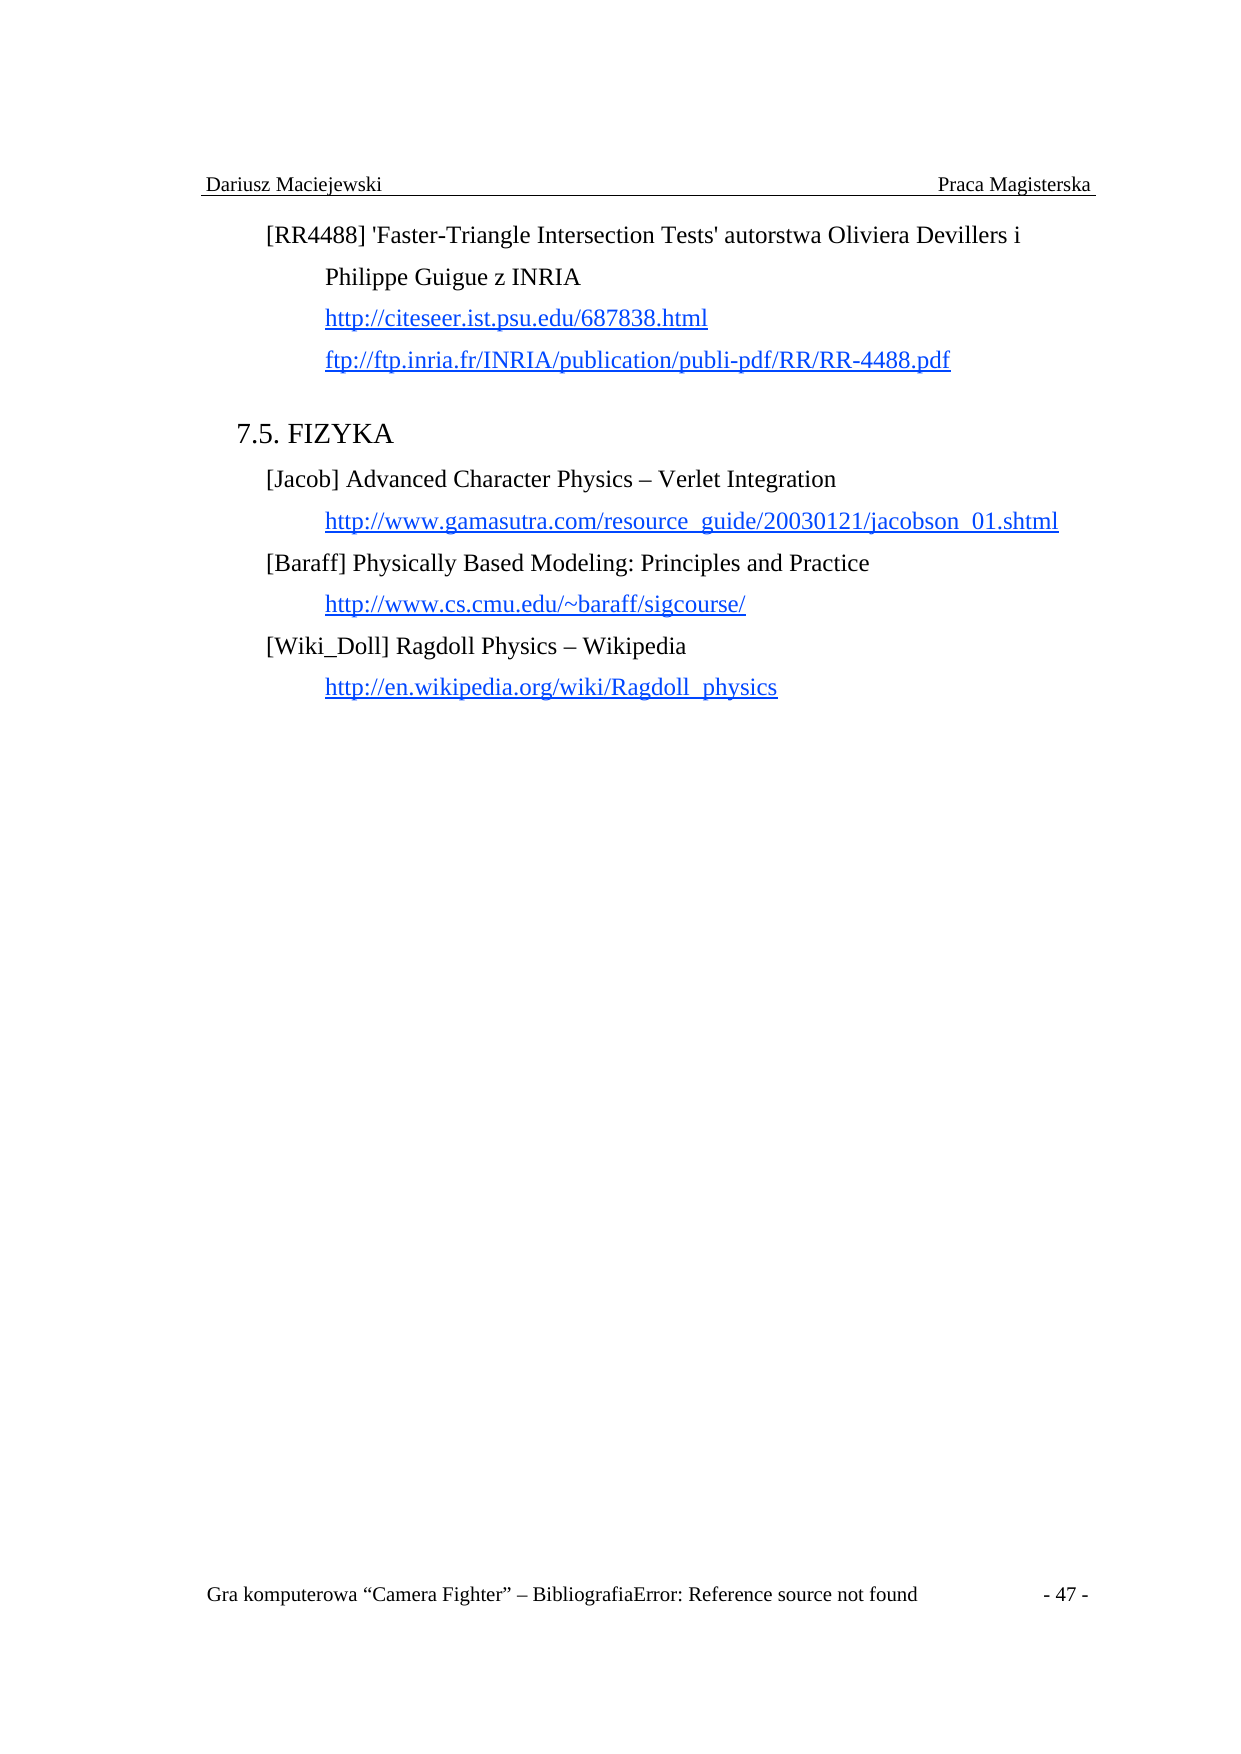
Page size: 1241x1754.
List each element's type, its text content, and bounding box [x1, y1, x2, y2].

text [Wiki_Doll] Ragdoll Physics – Wikipedia http://en.wikipedia.org/wiki/Ragdoll_physics [266, 632, 1092, 701]
subtitle Fizyka [207, 417, 1092, 449]
text [RR4488] 'Faster-Triangle Intersection Tests' autorstwa Oliviera Devillers i Philippe Guigue z INRIA http://citeseer.ist.psu.edu/687838.html ftp://ftp.inria.fr/INRIA/publication/publi-pdf/RR/RR-4488.pdf [266, 221, 1092, 374]
text [Jacob] Advanced Character Physics – Verlet Integration http://www.gamasutra.com/resource_guide/20030121/jacobson_01.shtml [266, 466, 1092, 535]
text [Baraff] Physically Based Modeling: Principles and Practice http://www.cs.cmu.edu/~baraff/sigcourse/ [266, 549, 1092, 618]
